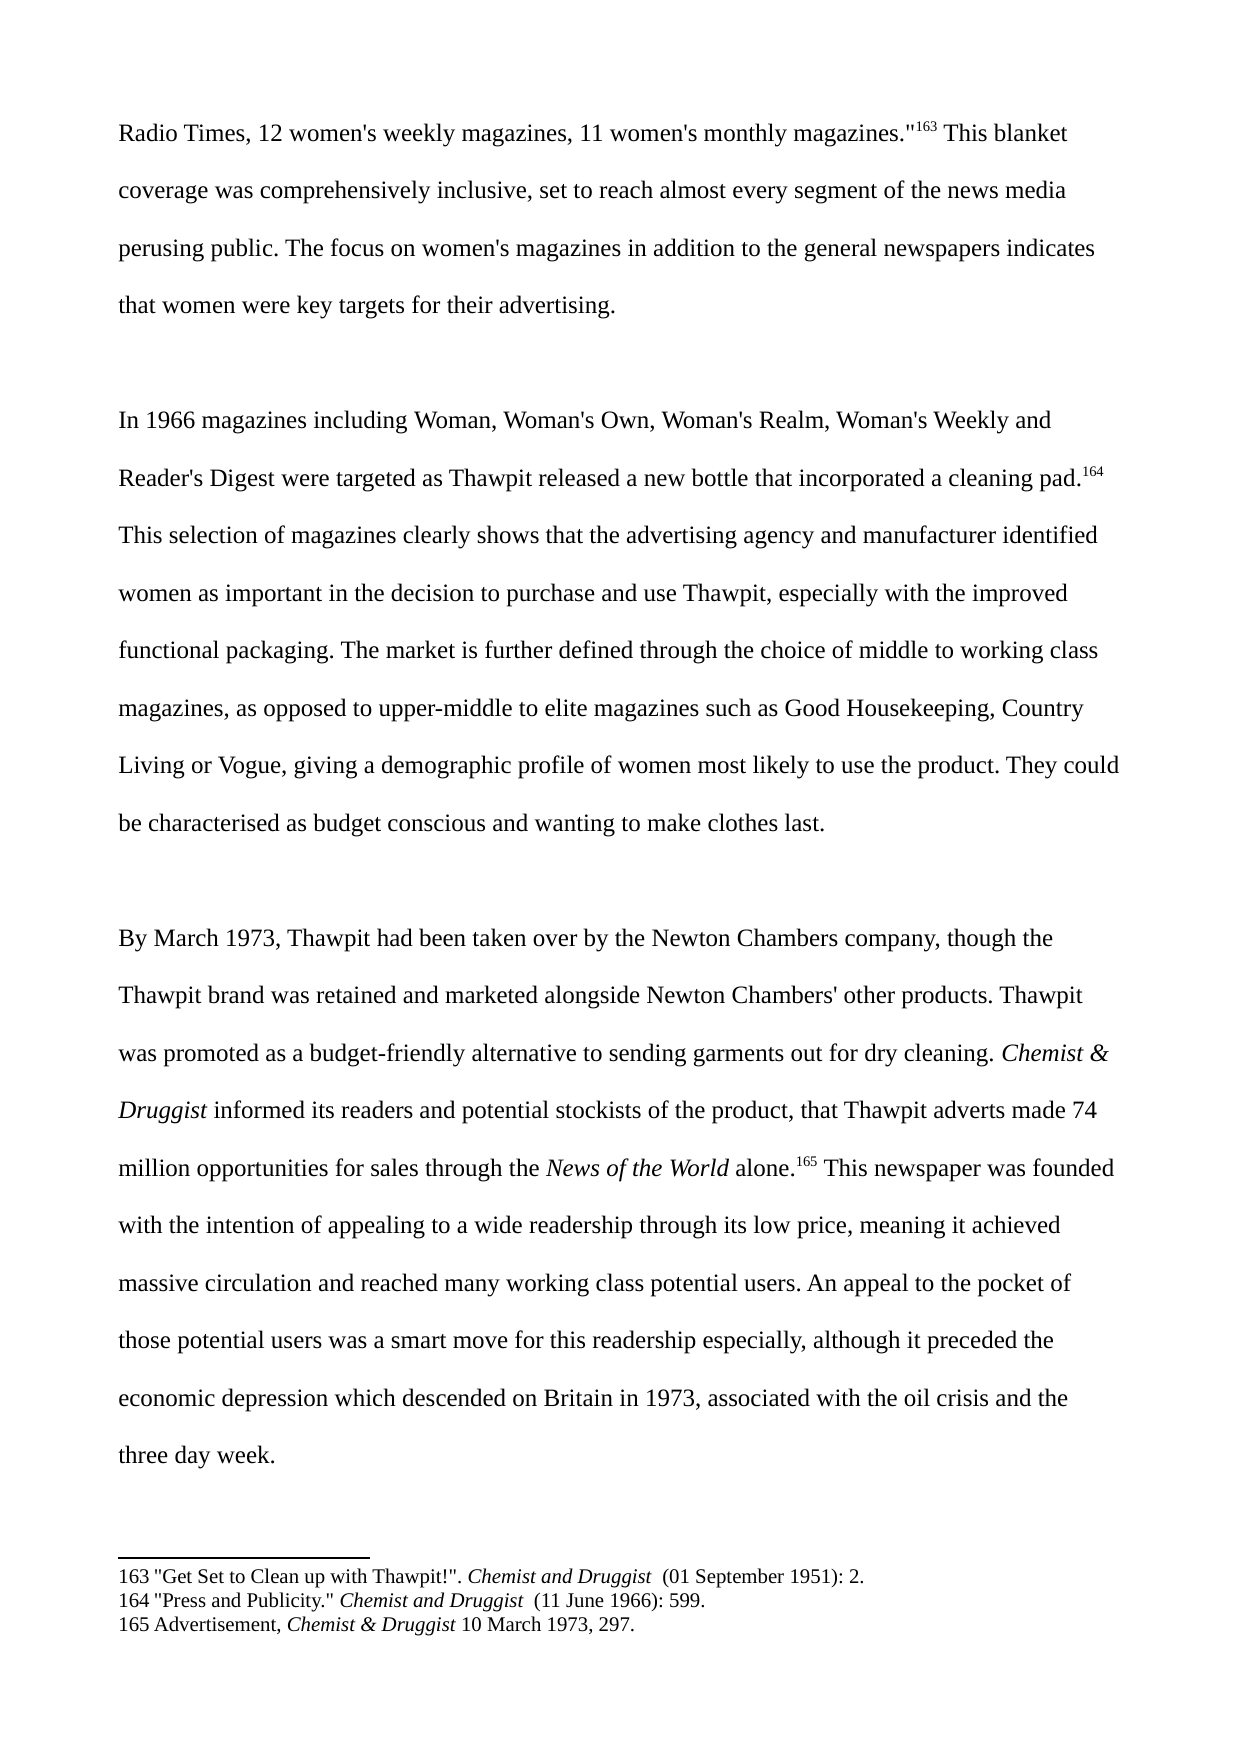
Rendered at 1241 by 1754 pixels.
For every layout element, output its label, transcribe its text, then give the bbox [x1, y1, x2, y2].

text "Press and Publicity." Chemist and Druggist (11 June 1966): 599. [118, 1588, 1122, 1612]
text "Get Set to Clean up with Thawpit!". Chemist and Druggist (01 September 1951): 2. [118, 1564, 1122, 1588]
text By March 1973, Thawpit had been taken over by the Newton Chambers company, though the Thawpit brand was retained and marketed alongside Newton Chambers' other products. Thawpit was promoted as a budget-friendly alternative to sending garments out for dry cleaning. Chemist & Druggist informed its readers and potential stockists of the product, that Thawpit adverts made 74 million opportunities for sales through the News of the World alone. This newspaper was founded with the intention of appealing to a wide readership through its low price, meaning it achieved massive circulation and reached many working class potential users. An appeal to the pocket of those potential users was a smart move for this readership especially, although it preceded the economic depression which descended on Britain in 1973, associated with the oil crisis and the three day week. [118, 923, 1122, 1469]
text Radio Times, 12 women's weekly magazines, 11 women's monthly magazines." This blanket coverage was comprehensively inclusive, set to reach almost every segment of the news media perusing public. The focus on women's magazines in addition to the general newspapers indicates that women were key targets for their advertising. [118, 118, 1122, 319]
text In 1966 magazines including Woman, Woman's Own, Woman's Realm, Woman's Weekly and Reader's Digest were targeted as Thawpit released a new bottle that incorporated a cleaning pad. This selection of magazines clearly shows that the advertising agency and manufacturer identified women as important in the decision to purchase and use Thawpit, especially with the improved functional packaging. The market is further defined through the choice of middle to working class magazines, as opposed to upper-middle to elite magazines such as Good Housekeeping, Country Living or Vogue, giving a demographic profile of women most likely to use the product. They could be characterised as budget conscious and wanting to make clothes last. [118, 406, 1122, 837]
text Advertisement, Chemist & Druggist 10 March 1973, 297. [118, 1612, 1122, 1636]
